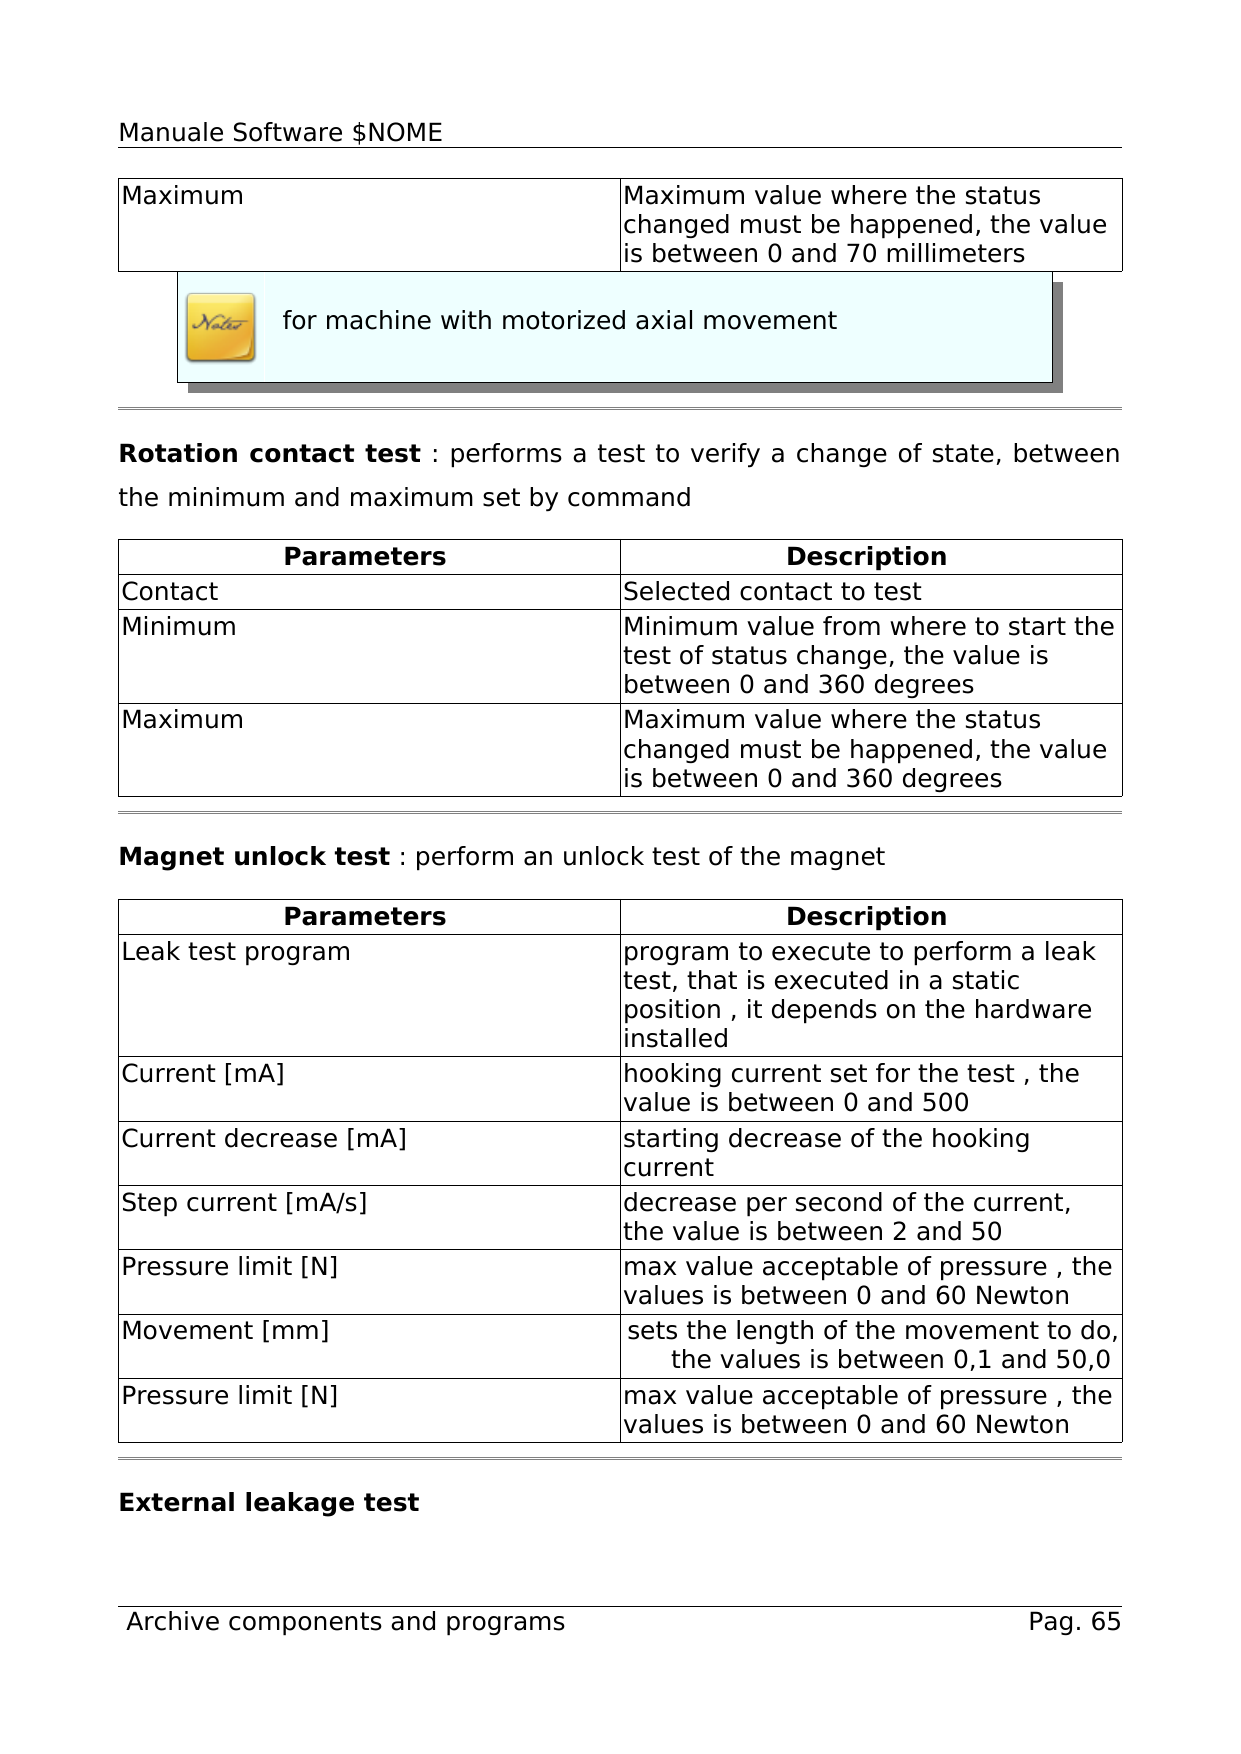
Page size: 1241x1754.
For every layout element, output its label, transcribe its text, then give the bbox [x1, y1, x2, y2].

table_cell Maximum value where the status changed must be happened, the value is between 0 and 360 degrees [621, 704, 1122, 796]
table_header Description [621, 900, 1122, 934]
text Magnet unlock test : perform an unlock test of the magnet [118, 842, 1122, 872]
text Rotation contact test : performs a test to verify a change of state, between the minimum and maximum set by command [118, 439, 1122, 512]
table_cell Maximum [119, 704, 620, 796]
table_header [178, 272, 264, 382]
table_cell Minimum value from where to start the test of status change, the value is between 0 and 360 degrees [621, 610, 1122, 703]
table_cell max value acceptable of pressure , the values is between 0 and 60 Newton [621, 1379, 1122, 1442]
table_header Parameters [119, 900, 620, 934]
table_cell Leak test program [119, 935, 620, 1056]
table_header Parameters [119, 540, 620, 574]
table_cell Minimum [119, 610, 620, 703]
table_cell hooking current set for the test , the value is between 0 and 500 [621, 1057, 1122, 1121]
text External leakage test [118, 1488, 1122, 1518]
table_cell Maximum [119, 179, 620, 271]
table_cell Current decrease [mA] [119, 1122, 620, 1185]
table_cell decrease per second of the current, the value is between 2 and 50 [621, 1186, 1122, 1249]
table_cell Movement [mm] [119, 1315, 620, 1378]
table_cell Current [mA] [119, 1057, 620, 1121]
table_cell Contact [119, 575, 620, 609]
table_cell Step current [mA/s] [119, 1186, 620, 1249]
table_cell starting decrease of the hooking current [621, 1122, 1122, 1185]
table_cell sets the length of the movement to do, the values is between 0,1 and 50,0 [621, 1315, 1122, 1378]
table_cell Pressure limit [N] [119, 1379, 620, 1442]
table_header Description [621, 540, 1122, 574]
table_cell Selected contact to test [621, 575, 1122, 609]
picture [183, 289, 259, 365]
table_header for machine with motorized axial movement [265, 272, 1052, 382]
table_cell Maximum value where the status changed must be happened, the value is between 0 and 70 millimeters [621, 179, 1122, 271]
table_cell Pressure limit [N] [119, 1250, 620, 1313]
table_cell program to execute to perform a leak test, that is executed in a static position , it depends on the hardware installed [621, 935, 1122, 1056]
table_cell max value acceptable of pressure , the values is between 0 and 60 Newton [621, 1250, 1122, 1313]
